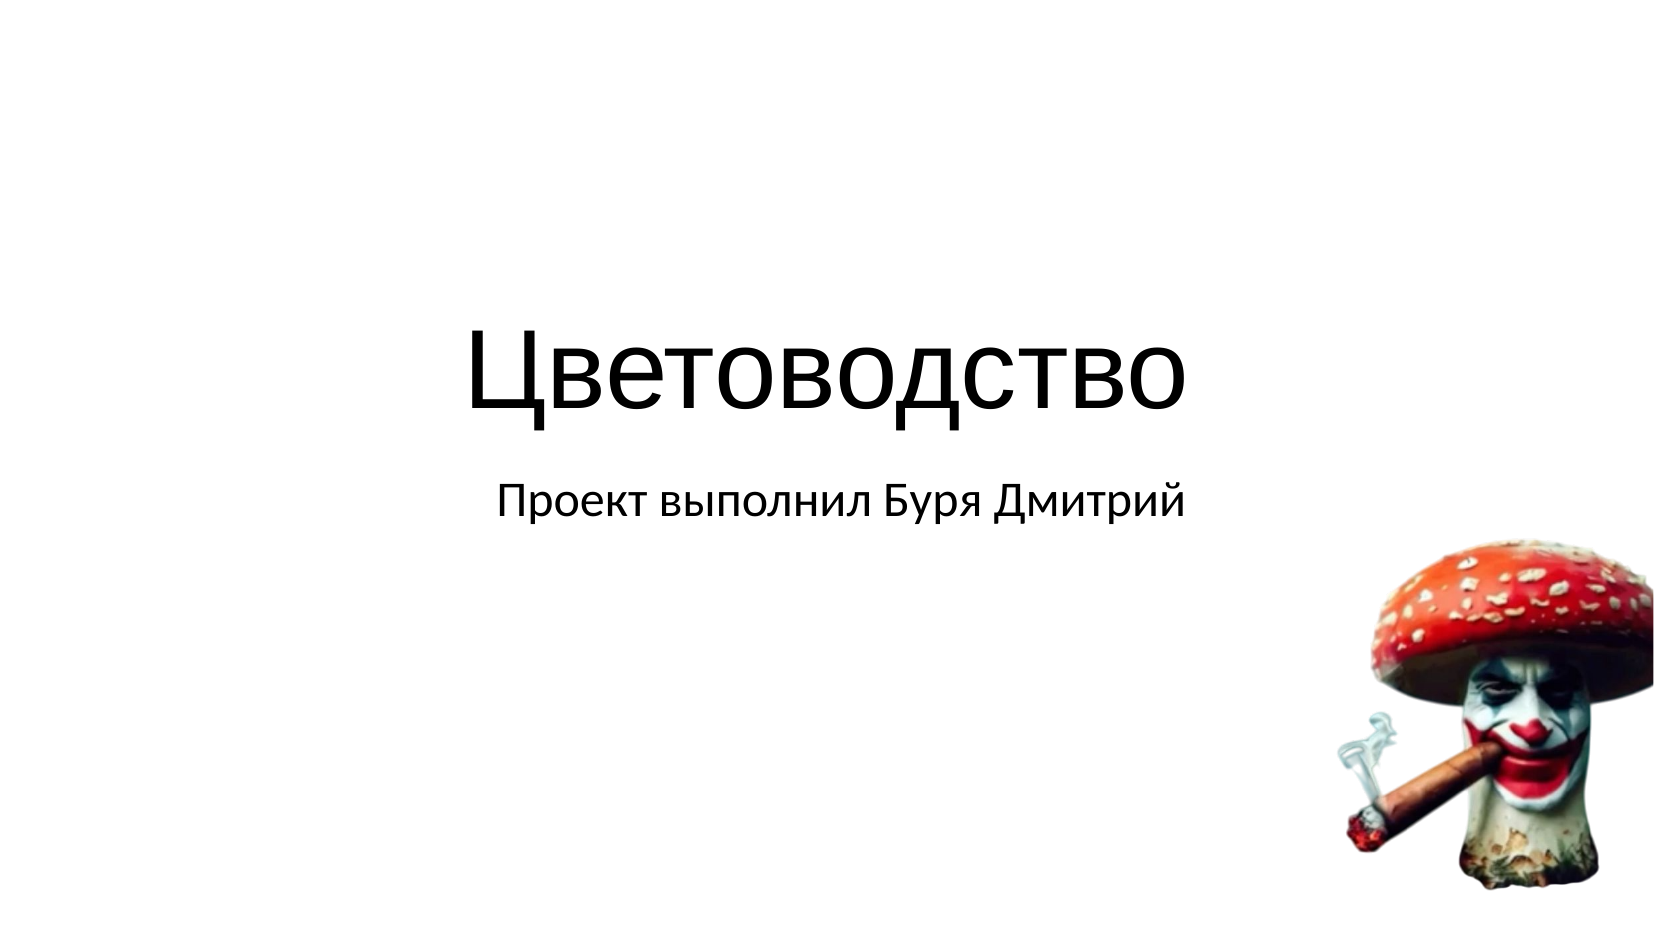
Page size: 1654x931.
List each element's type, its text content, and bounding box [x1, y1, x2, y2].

subtitle Проект выполнил Буря Дмитрий [413, 472, 1270, 534]
picture [1225, 487, 1654, 931]
title Цветоводство [82, 267, 1571, 473]
